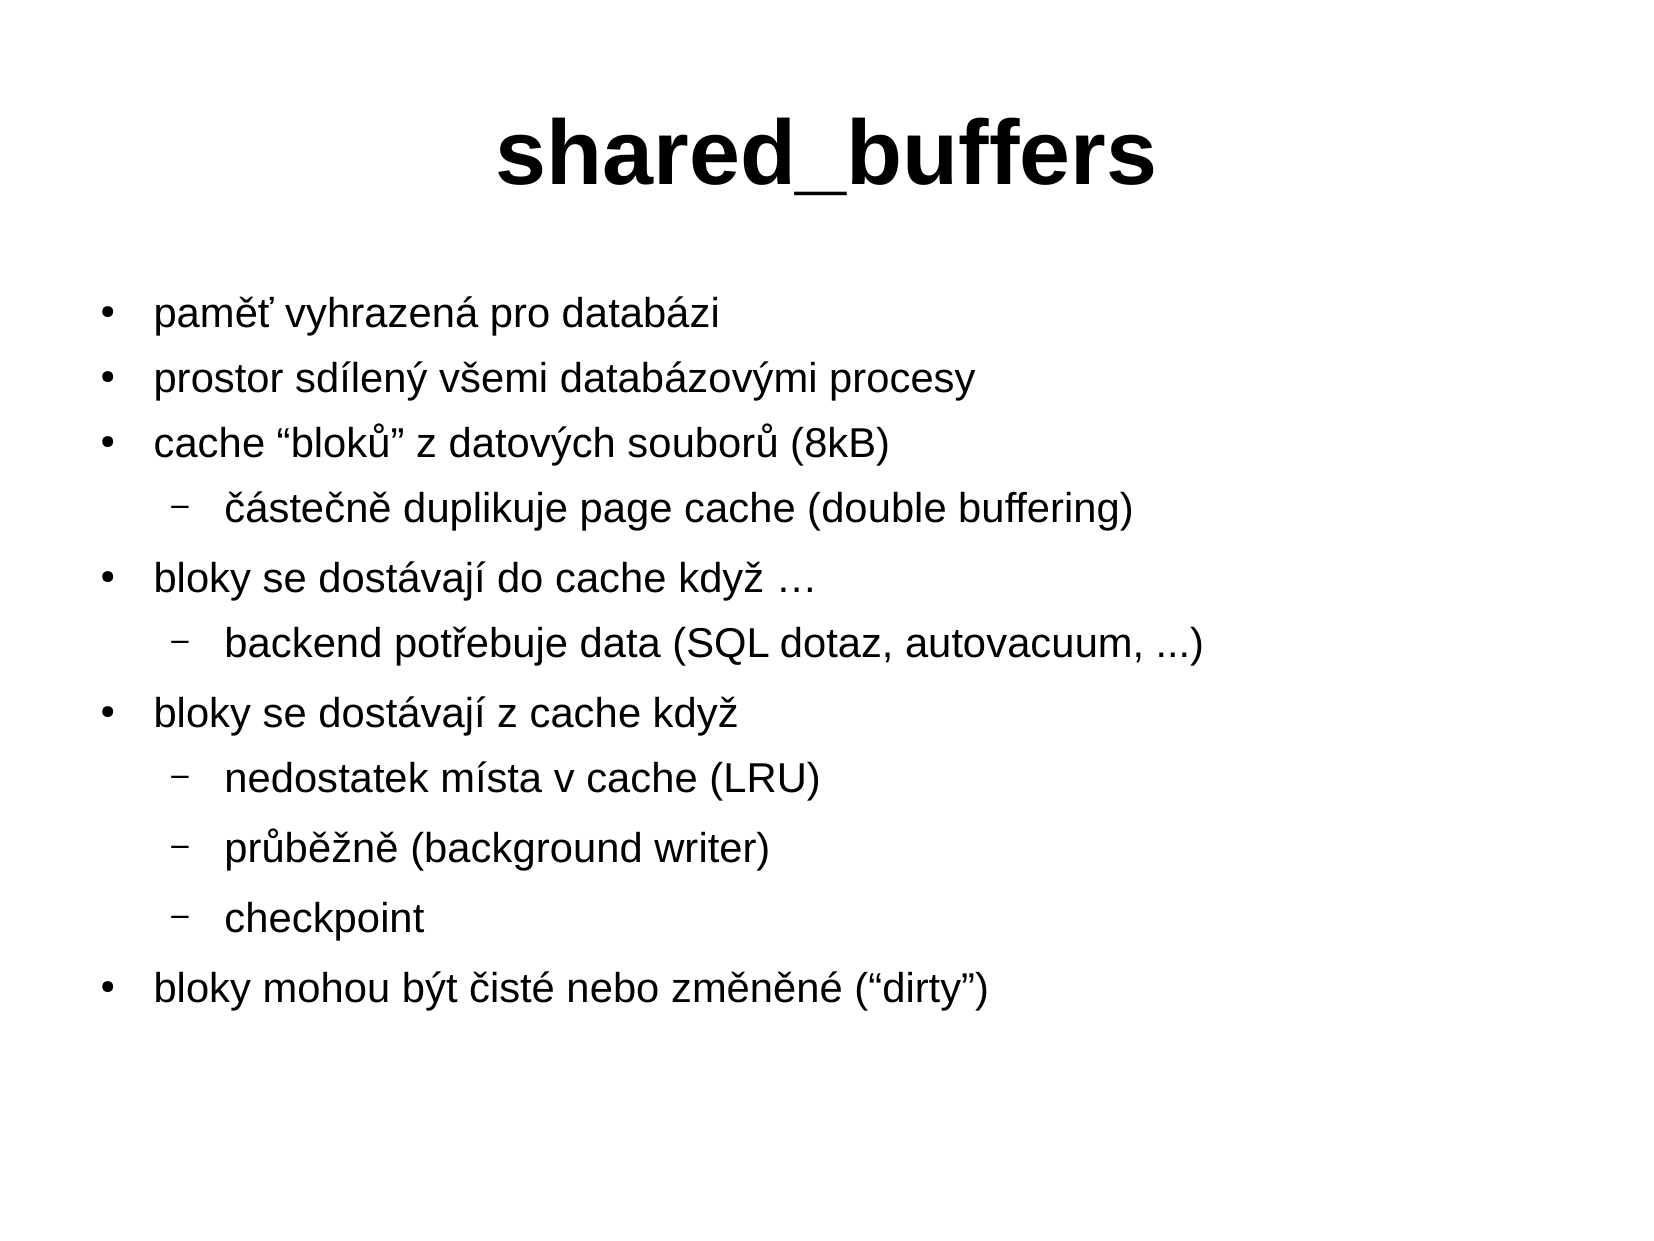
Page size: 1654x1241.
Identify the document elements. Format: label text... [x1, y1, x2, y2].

list paměť vyhrazená pro databázi prostor sdílený všemi databázovými procesy cache “bloků” z datových souborů (8kB) částečně duplikuje page cache (double buffering) bloky se dostávají do cache když … backend potřebuje data (SQL dotaz, autovacuum, ...) bloky se dostávají z cache když nedostatek místa v cache (LRU) průběžně (background writer) checkpoint bloky mohou být čisté nebo změněné (“dirty”) [82, 290, 1538, 1111]
title shared_buffers [82, 49, 1571, 257]
